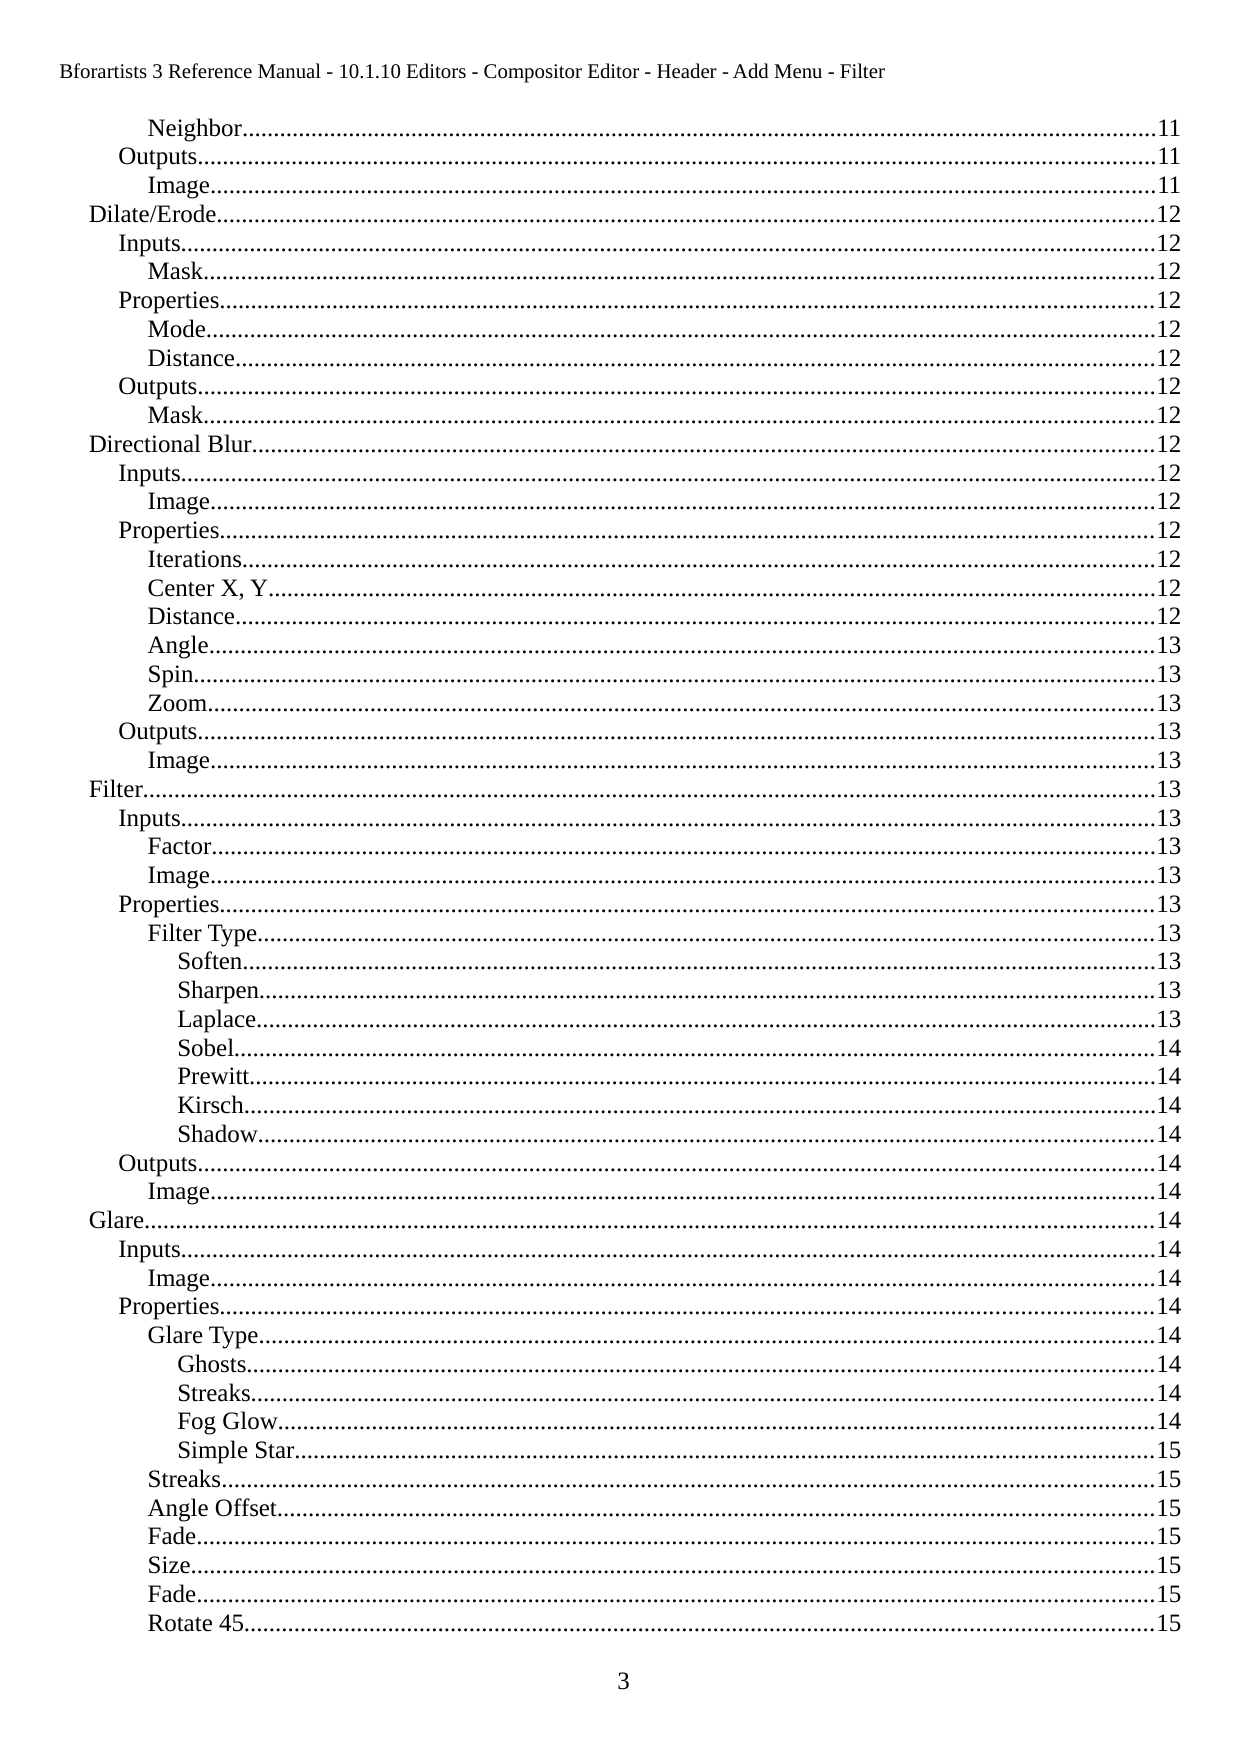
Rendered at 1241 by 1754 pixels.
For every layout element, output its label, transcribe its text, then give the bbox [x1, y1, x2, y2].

text Outputs 14 [118, 1148, 1181, 1176]
text Inputs 12 [118, 228, 1181, 256]
text Glare Type 14 [147, 1320, 1181, 1349]
text Angle 13 [147, 630, 1181, 659]
text Sharpen 13 [177, 975, 1181, 1004]
text Image 12 [147, 486, 1181, 515]
text Inputs 14 [118, 1234, 1181, 1263]
text Streaks 14 [177, 1378, 1181, 1406]
text Mask 12 [147, 256, 1181, 285]
text Rotate 45 15 [147, 1608, 1181, 1636]
text Angle Offset 15 [147, 1493, 1181, 1521]
text Image 13 [147, 860, 1181, 889]
text Iterations 12 [147, 544, 1181, 573]
text Distance 12 [147, 343, 1181, 371]
text Properties 13 [118, 889, 1181, 918]
text Outputs 12 [118, 371, 1181, 400]
text Mode 12 [147, 314, 1181, 343]
text Simple Star 15 [177, 1435, 1181, 1464]
text Fade 15 [147, 1521, 1181, 1550]
text Filter Type 13 [147, 918, 1181, 946]
text Image 11 [147, 170, 1181, 199]
text Spin 13 [147, 659, 1181, 688]
text Outputs 13 [118, 716, 1181, 745]
text Mask 12 [147, 400, 1181, 429]
text Laplace 13 [177, 1004, 1181, 1033]
text Fog Glow 14 [177, 1406, 1181, 1435]
text Filter 13 [88, 774, 1181, 803]
text Inputs 12 [118, 458, 1181, 486]
text Shadow 14 [177, 1119, 1181, 1148]
text Zoom 13 [147, 688, 1181, 716]
text Kirsch 14 [177, 1090, 1181, 1119]
text Inputs 13 [118, 803, 1181, 831]
text Streaks 15 [147, 1464, 1181, 1493]
text Image 14 [147, 1263, 1181, 1291]
text Properties 12 [118, 515, 1181, 544]
text Prewitt 14 [177, 1061, 1181, 1090]
text Distance 12 [147, 601, 1181, 630]
text Size 15 [147, 1550, 1181, 1579]
text Glare 14 [88, 1205, 1181, 1234]
text Properties 12 [118, 285, 1181, 314]
text Neighbor 11 [147, 113, 1181, 141]
text Soften 13 [177, 946, 1181, 975]
text Dilate/Erode 12 [88, 199, 1181, 228]
text Ghosts 14 [177, 1349, 1181, 1378]
text Sobel 14 [177, 1033, 1181, 1061]
text Properties 14 [118, 1291, 1181, 1320]
text Directional Blur 12 [88, 429, 1181, 458]
text Outputs 11 [118, 141, 1181, 170]
text Image 14 [147, 1176, 1181, 1205]
text Fade 15 [147, 1579, 1181, 1608]
text Factor 13 [147, 831, 1181, 860]
text Center X, Y 12 [147, 573, 1181, 601]
text Image 13 [147, 745, 1181, 774]
